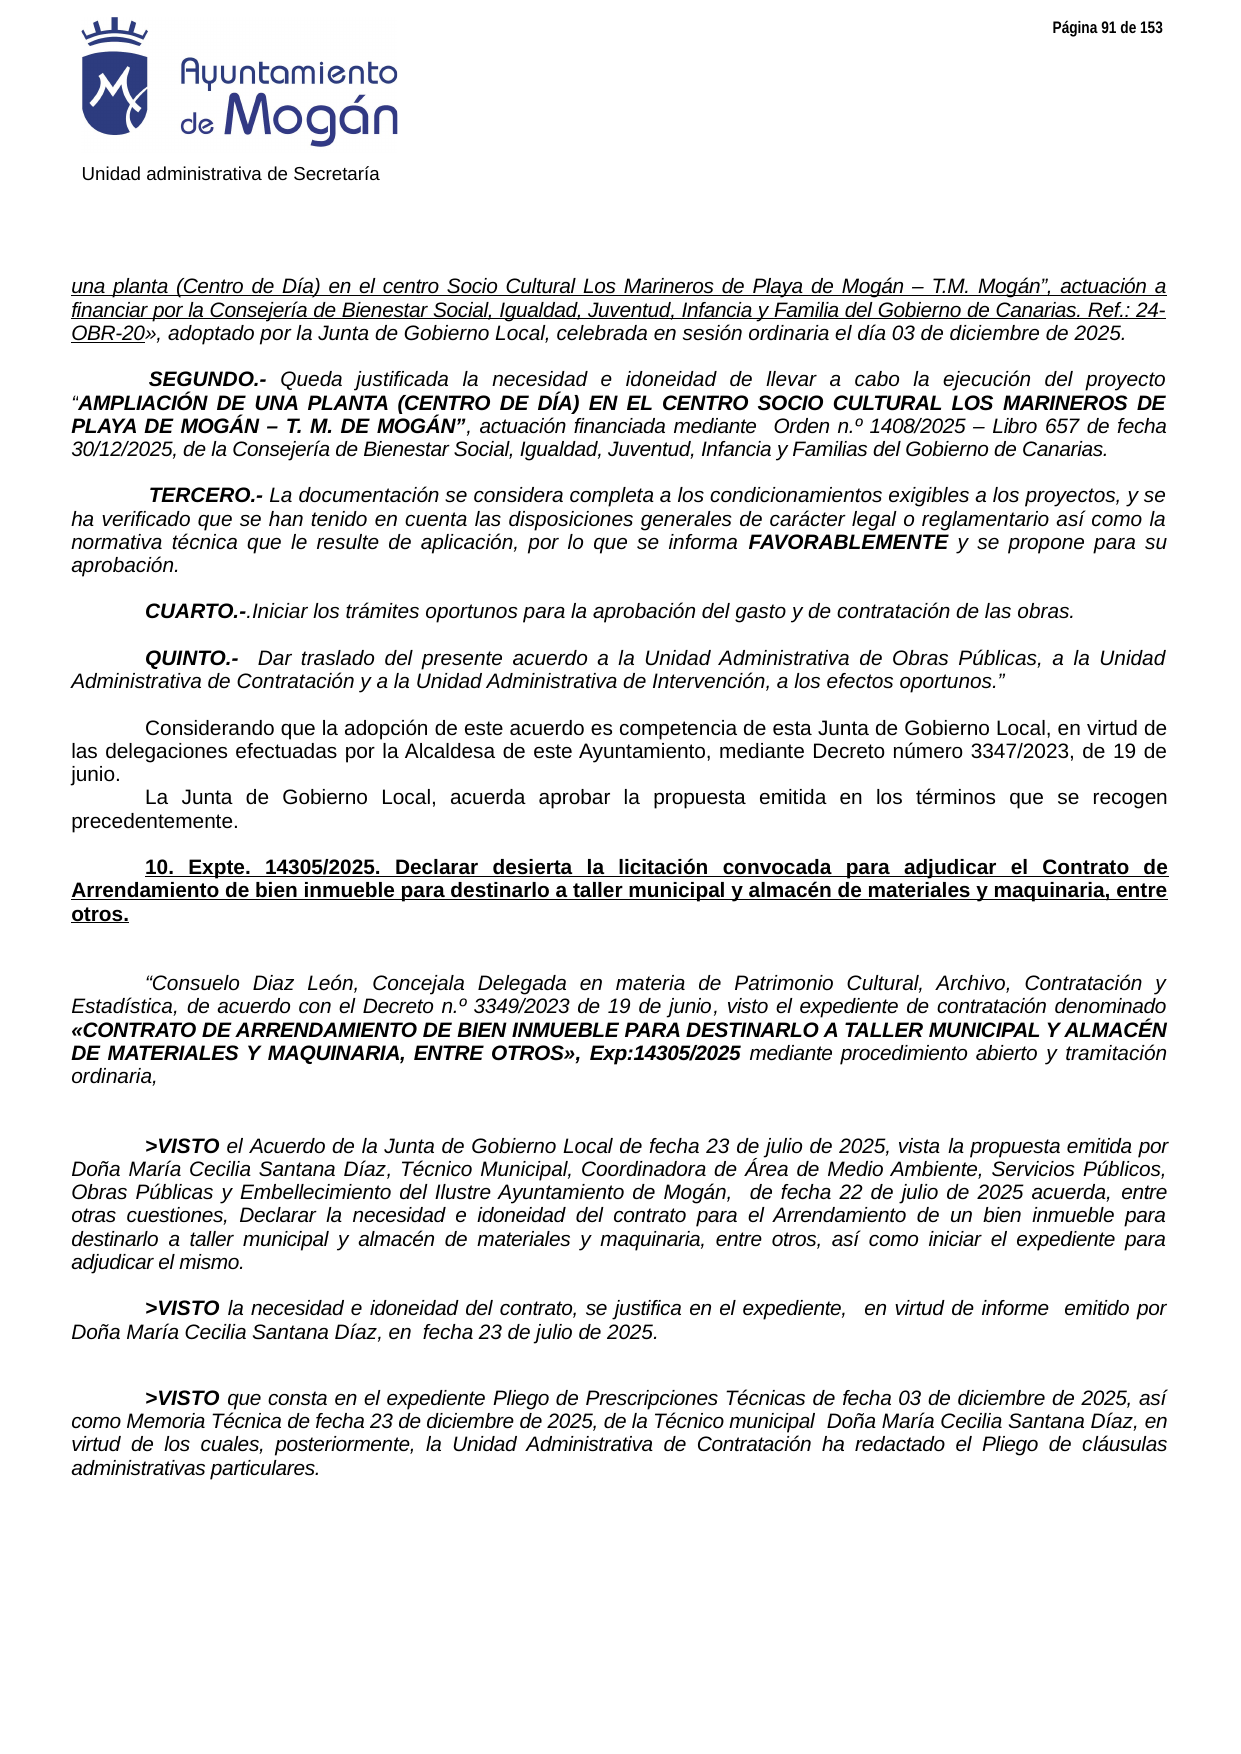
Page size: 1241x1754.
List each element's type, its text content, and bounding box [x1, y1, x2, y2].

text “Consuelo Diaz León, Concejala Delegada en materia de Patrimonio Cultural, Archivo, Contratación y Estadística, de acuerdo con el Decreto n.º 3349/2023 de 19 de junio, visto el expediente de contratación denominado «CONTRATO DE ARRENDAMIENTO DE BIEN INMUEBLE PARA DESTINARLO A TALLER MUNICIPAL Y ALMACÉN DE MATERIALES Y MAQUINARIA, ENTRE OTROS», Exp:14305/2025 mediante procedimiento abierto y tramitación ordinaria, [71, 972, 1169, 1088]
text QUINTO.- Dar traslado del presente acuerdo a la Unidad Administrativa de Obras Públicas, a la Unidad Administrativa de Contratación y a la Unidad Administrativa de Intervención, a los efectos oportunos.” [71, 647, 1169, 693]
text CUARTO.-.Iniciar los trámites oportunos para la aprobación del gasto y de contratación de las obras. [71, 600, 1169, 623]
text SEGUNDO.- Queda justificada la necesidad e idoneidad de llevar a cabo la ejecución del proyecto “AMPLIACIÓN DE UNA PLANTA (CENTRO DE DÍA) EN EL CENTRO SOCIO CULTURAL LOS MARINEROS DE PLAYA DE MOGÁN – T. M. DE MOGÁN”, actuación financiada mediante Orden n.º 1408/2025 – Libro 657 de fecha 30/12/2025, de la Consejería de Bienestar Social, Igualdad, Juventud, Infancia y Familias del Gobierno de Canarias. [71, 368, 1169, 461]
text >VISTO que consta en el expediente Pliego de Prescripciones Técnicas de fecha 03 de diciembre de 2025, así como Memoria Técnica de fecha 23 de diciembre de 2025, de la Técnico municipal Doña María Cecilia Santana Díaz, en virtud de los cuales, posteriormente, la Unidad Administrativa de Contratación ha redactado el Pliego de cláusulas administrativas particulares. [71, 1387, 1169, 1479]
text >VISTO la necesidad e idoneidad del contrato, se justifica en el expediente, en virtud de informe emitido por Doña María Cecilia Santana Díaz, en fecha 23 de julio de 2025. [71, 1297, 1169, 1343]
text Considerando que la adopción de este acuerdo es competencia de esta Junta de Gobierno Local, en virtud de las delegaciones efectuadas por la Alcaldesa de este Ayuntamiento, mediante Decreto número 3347/2023, de 19 de junio. [71, 716, 1169, 786]
text La Junta de Gobierno Local, acuerda aprobar la propuesta emitida en los términos que se recogen precedentemente. [71, 786, 1169, 832]
text TERCERO.- La documentación se considera completa a los condicionamientos exigibles a los proyectos, y se ha verificado que se han tenido en cuenta las disposiciones generales de carácter legal o reglamentario así como la normativa técnica que le resulte de aplicación, por lo que se informa FAVORABLEMENTE y se propone para su aprobación. [71, 484, 1169, 577]
picture [81, 17, 398, 153]
text una planta (Centro de Día) en el centro Socio Cultural Los Marineros de Playa de Mogán – T.M. Mogán”, actuación a financiar por la Consejería de Bienestar Social, Igualdad, Juventud, Infancia y Familia del Gobierno de Canarias. Ref.: 24-OBR-20», adoptado por la Junta de Gobierno Local, celebrada en sesión ordinaria el día 03 de diciembre de 2025. [71, 275, 1169, 344]
text 10. Expte. 14305/2025. Declarar desierta la licitación convocada para adjudicar el Contrato de Arrendamiento de bien inmueble para destinarlo a taller municipal y almacén de materiales y maquinaria, entre otros. [71, 856, 1169, 948]
text >VISTO el Acuerdo de la Junta de Gobierno Local de fecha 23 de julio de 2025, vista la propuesta emitida por Doña María Cecilia Santana Díaz, Técnico Municipal, Coordinadora de Área de Medio Ambiente, Servicios Públicos, Obras Públicas y Embellecimiento del Ilustre Ayuntamiento de Mogán, de fecha 22 de julio de 2025 acuerda, entre otras cuestiones, Declarar la necesidad e idoneidad del contrato para el Arrendamiento de un bien inmueble para destinarlo a taller municipal y almacén de materiales y maquinaria, entre otros, así como iniciar el expediente para adjudicar el mismo. [71, 1134, 1169, 1274]
